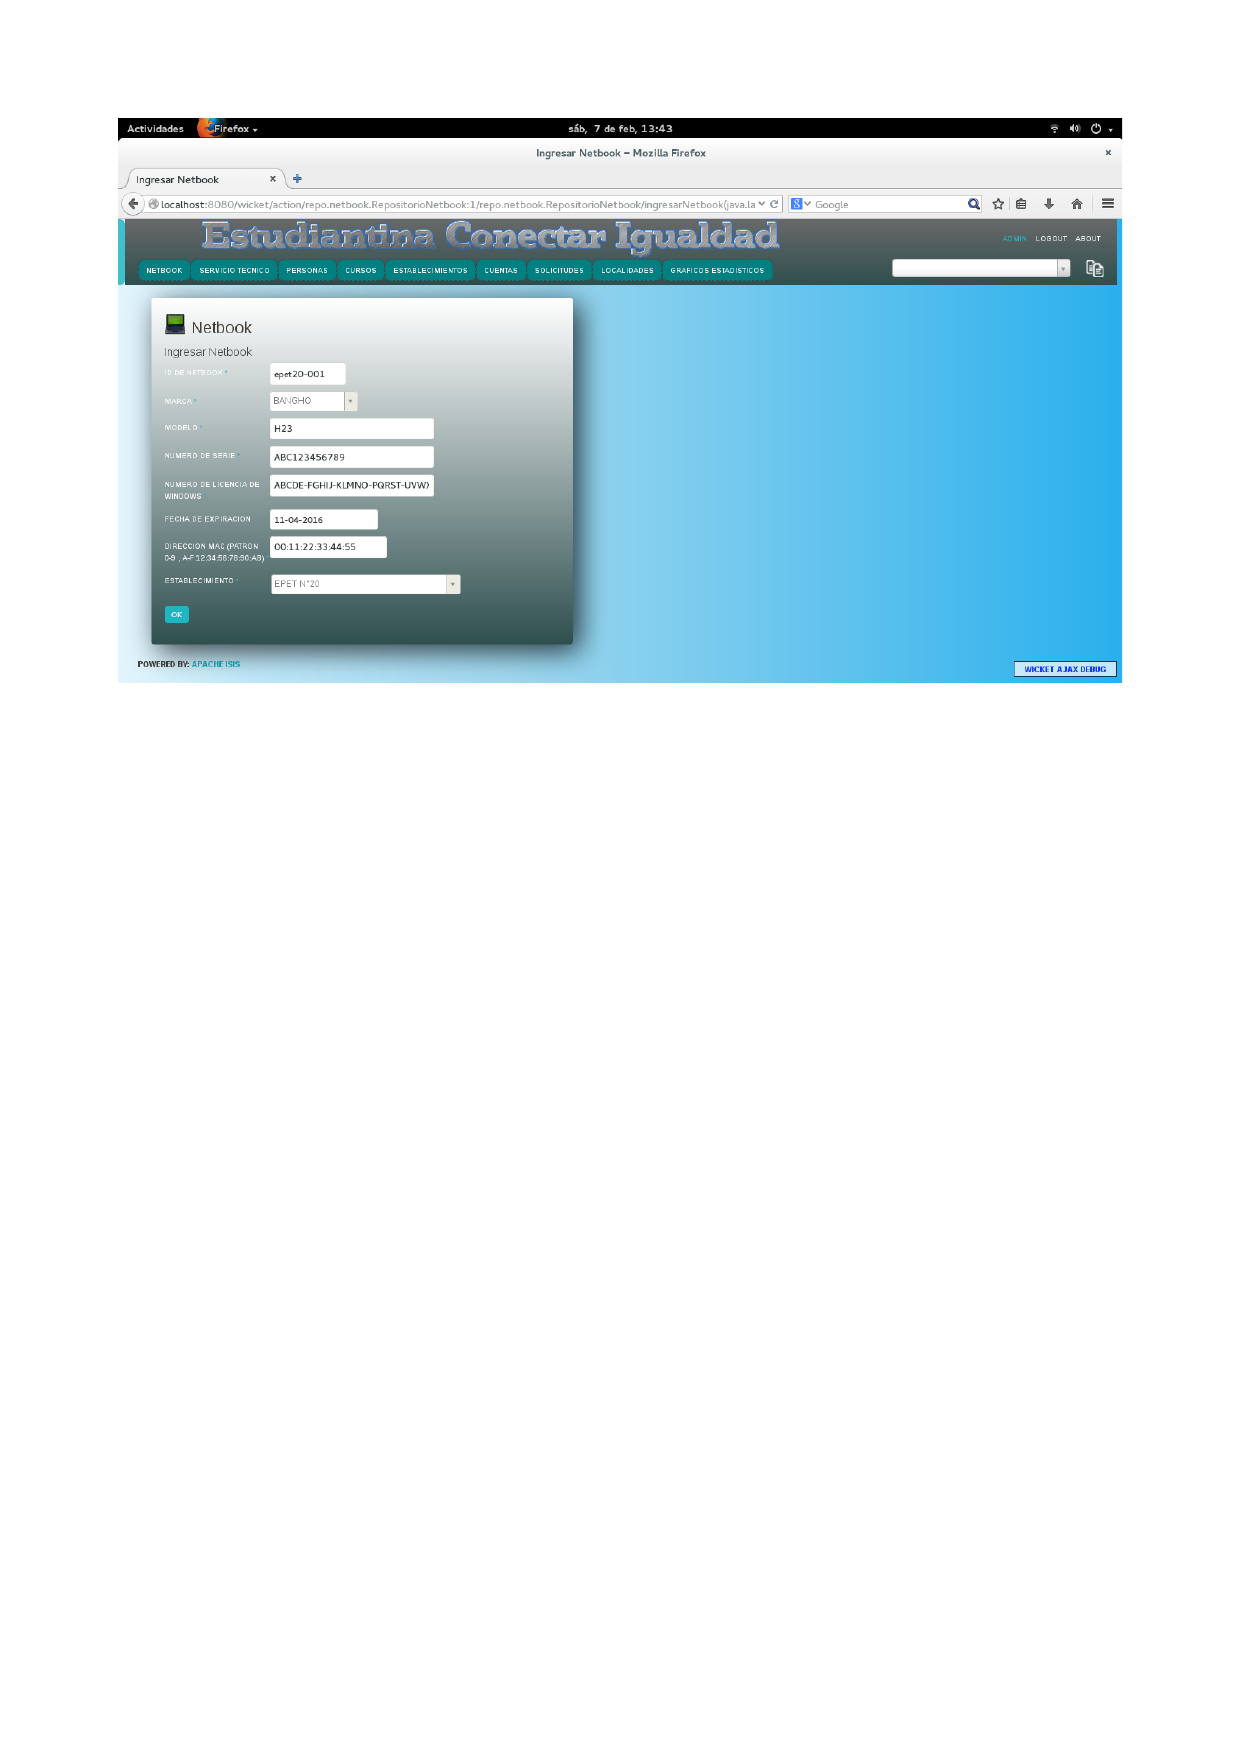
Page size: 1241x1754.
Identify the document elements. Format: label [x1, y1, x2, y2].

picture [118, 118, 1123, 683]
